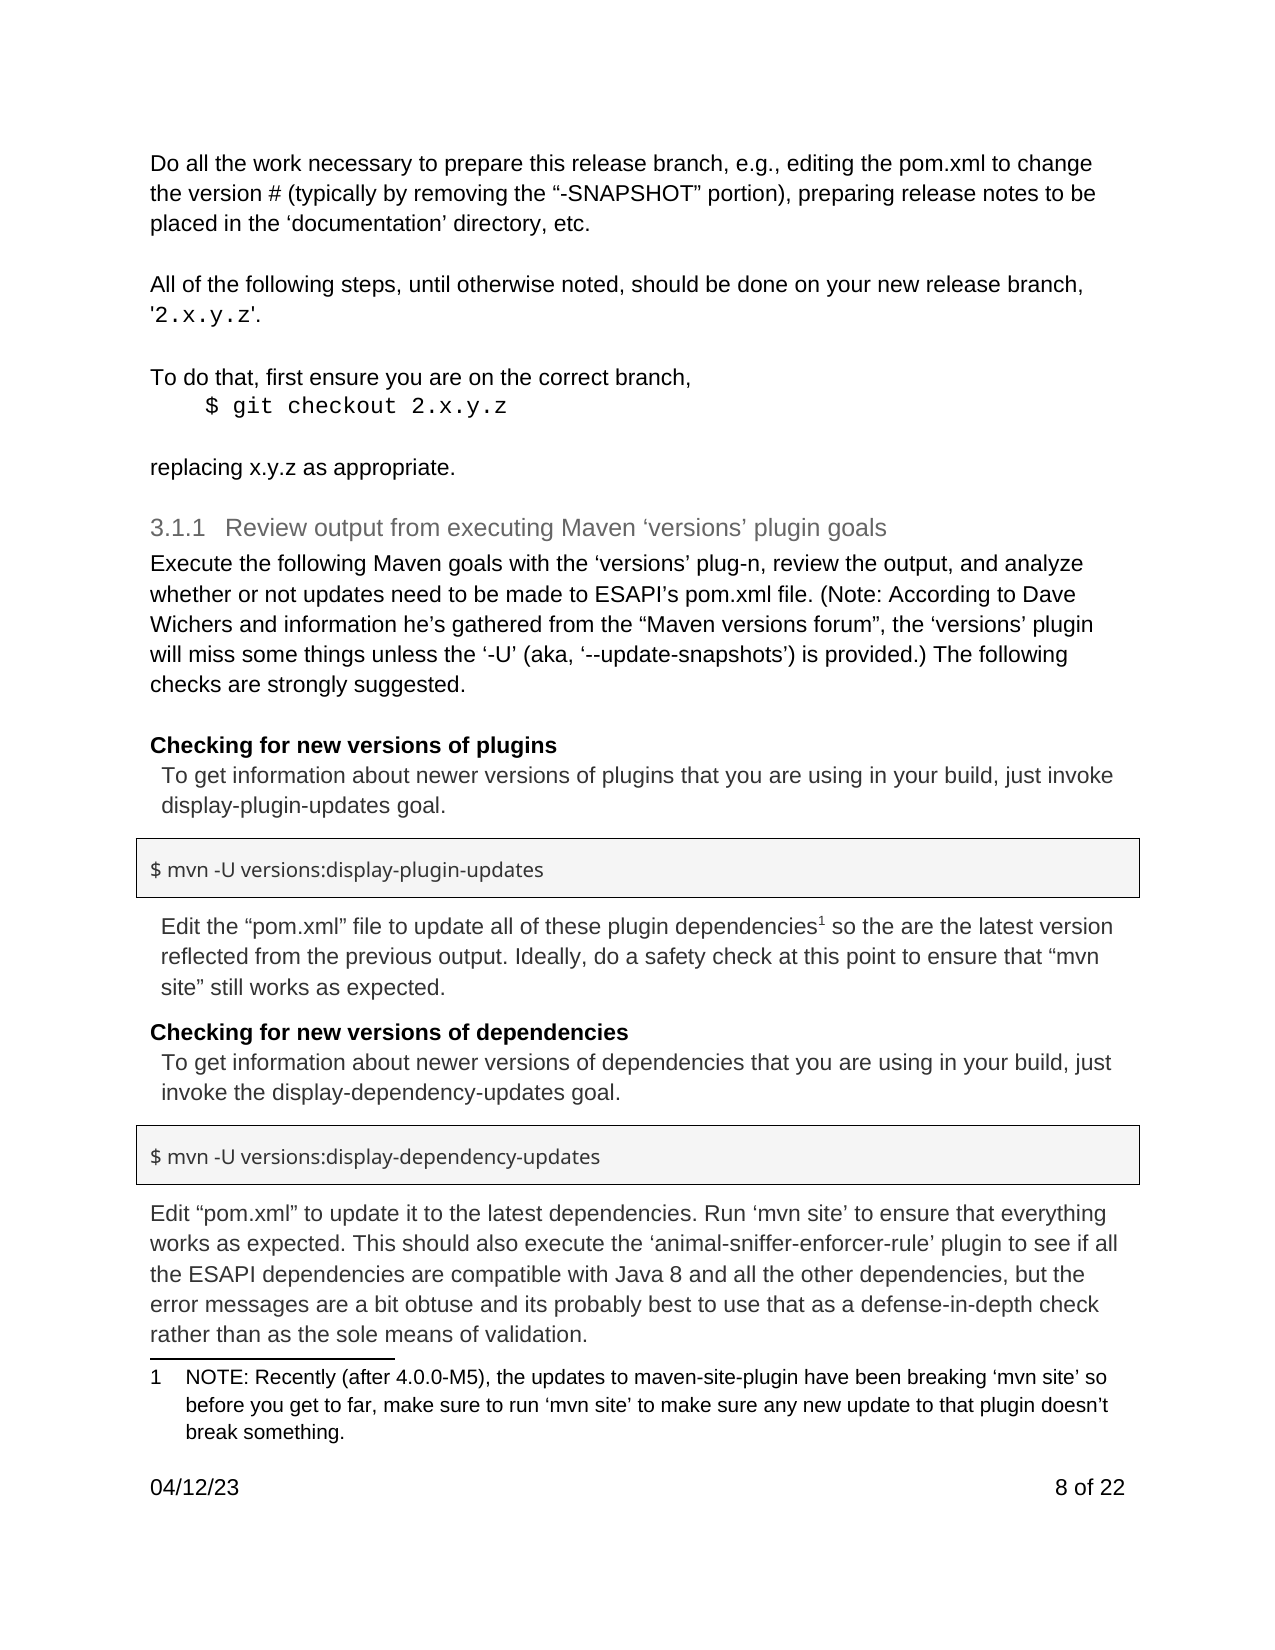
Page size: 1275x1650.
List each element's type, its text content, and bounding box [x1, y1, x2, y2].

text $ git checkout 2.x.y.z [150, 394, 1125, 420]
text All of the following steps, until otherwise noted, should be done on your new release branch, '2.x.y.z'. [150, 271, 1125, 329]
text replacing x.y.z as appropriate. [150, 454, 1125, 480]
text NOTE: Recently (after 4.0.0-M5), the updates to maven-site-plugin have been breaking ‘mvn site’ so before you get to far, make sure to run ‘mvn site’ to make sure any new update to that plugin doesn’t break something. [150, 1365, 1125, 1444]
text $ mvn -U versions:display-plugin-updates [137, 839, 1139, 897]
text To do that, first ensure you are on the correct branch, [150, 364, 1125, 390]
text Edit “pom.xml” to update it to the latest dependencies. Run ‘mvn site’ to ensure that everything works as expected. This should also execute the ‘animal-sniffer-enforcer-rule’ plugin to see if all the ESAPI dependencies are compatible with Java 8 and all the other dependencies, but the error messages are a bit obtuse and its probably best to use that as a defense-in-depth check rather than as the sole means of validation. [150, 1200, 1125, 1347]
text Checking for new versions of plugins [150, 732, 1125, 758]
text Do all the work necessary to prepare this release branch, e.g., editing the pom.xml to change the version # (typically by removing the “-SNAPSHOT” portion), preparing release notes to be placed in the ‘documentation’ directory, etc. [150, 150, 1125, 237]
subtitle Review output from executing Maven ‘versions’ plugin goals [150, 513, 1125, 542]
text To get information about newer versions of dependencies that you are using in your build, just invoke the display-dependency-updates goal. [161, 1049, 1114, 1106]
text Execute the following Maven goals with the ‘versions’ plug-n, review the output, and analyze whether or not updates need to be made to ESAPI’s pom.xml file. (Note: According to Dave Wichers and information he’s gathered from the “Maven versions forum”, the ‘versions’ plugin will miss some things unless the ‘-U’ (aka, ‘--update-snapshots’) is provided.) The following checks are strongly suggested. [150, 550, 1125, 698]
text Edit the “pom.xml” file to update all of these plugin dependencies so the are the latest version reflected from the previous output. Ideally, do a safety check at this point to ensure that “mvn site” still works as expected. [161, 913, 1114, 1000]
text Checking for new versions of dependencies [150, 1019, 1125, 1045]
text $ mvn -U versions:display-dependency-updates [137, 1126, 1139, 1184]
text To get information about newer versions of plugins that you are using in your build, just invoke display-plugin-updates goal. [161, 762, 1114, 818]
